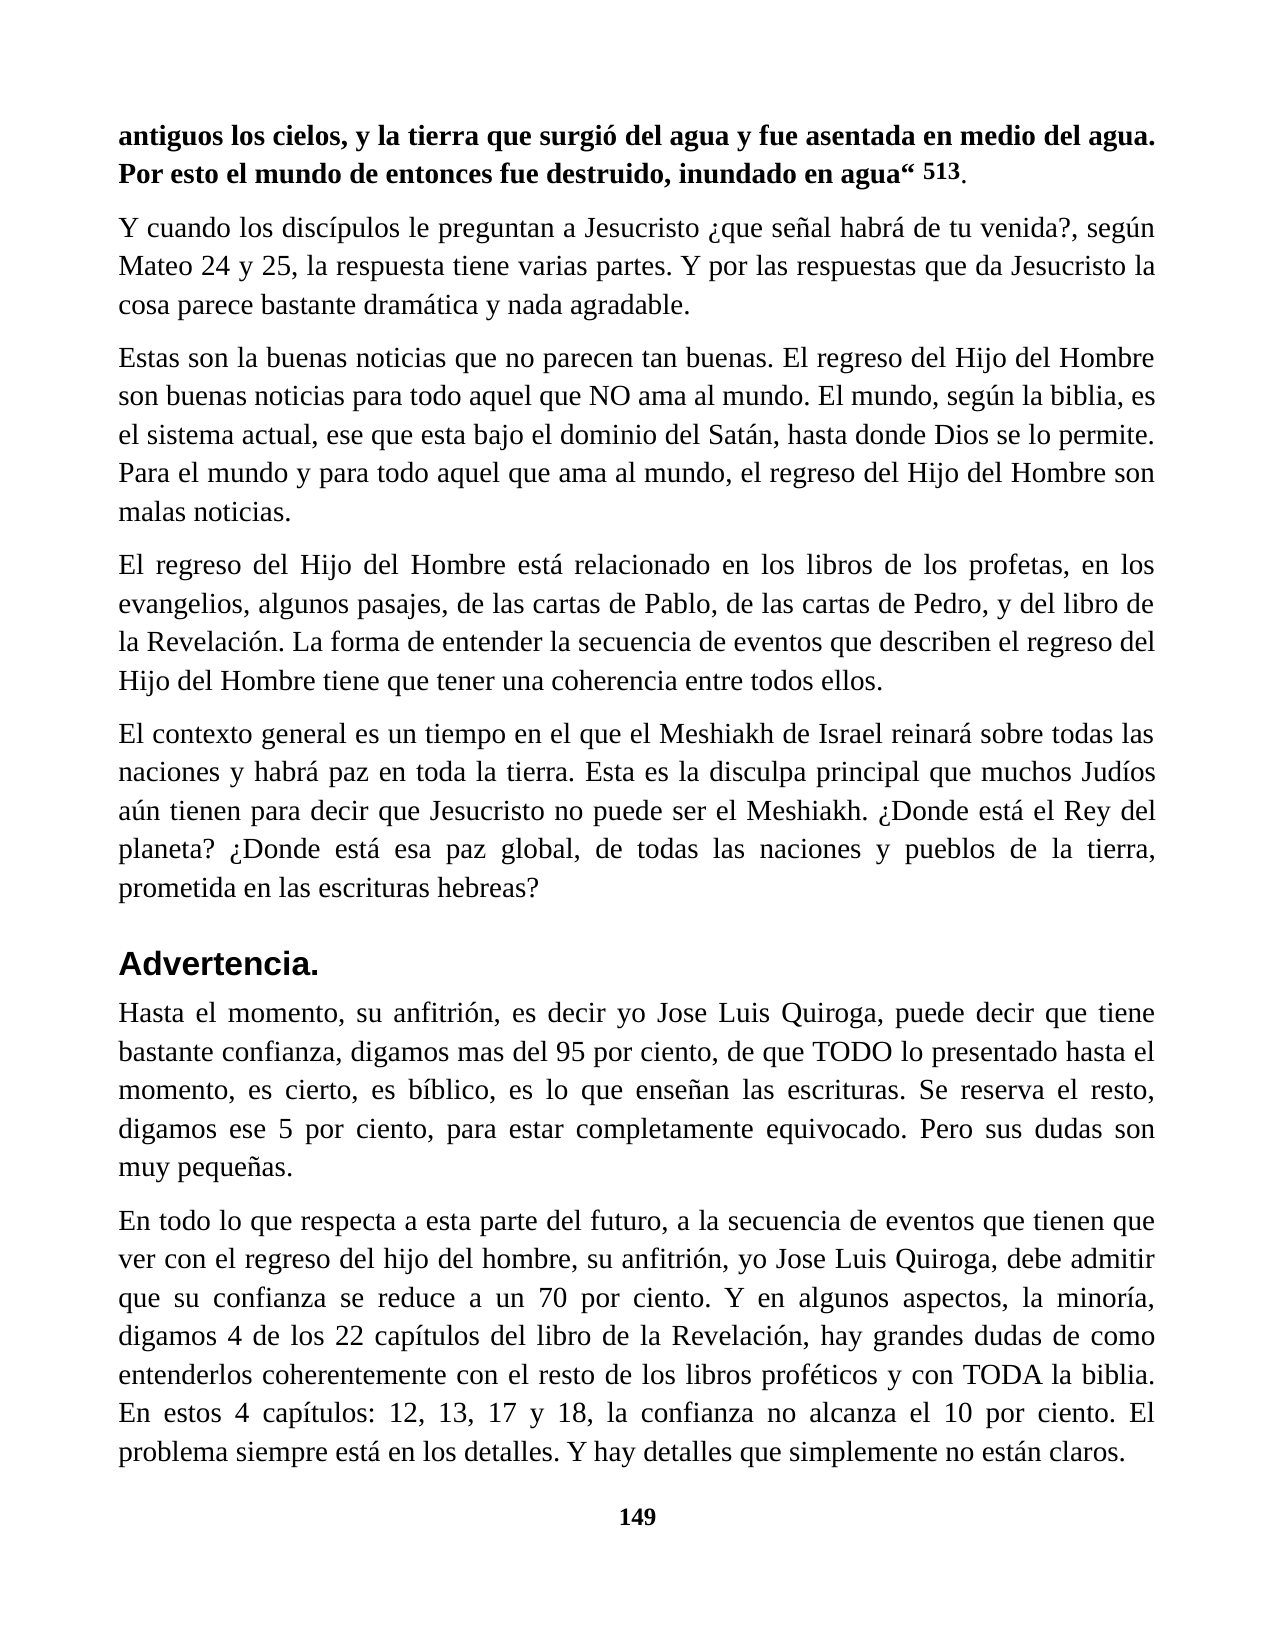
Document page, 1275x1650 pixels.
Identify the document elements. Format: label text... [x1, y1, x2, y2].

text Estas son la buenas noticias que no parecen tan buenas. El regreso del Hijo del Hombre son buenas noticias para todo aquel que NO ama al mundo. El mundo, según la biblia, es el sistema actual, ese que esta bajo el dominio del Satán, hasta donde Dios se lo permite. Para el mundo y para todo aquel que ama al mundo, el regreso del Hijo del Hombre son malas noticias. [118, 340, 1157, 528]
subtitle Advertencia. [118, 944, 1157, 983]
text antiguos los cielos, y la tierra que surgió del agua y fue asentada en medio del agua. Por esto el mundo de entonces fue destruido, inundado en agua“ . [118, 118, 1157, 190]
text En todo lo que respecta a esta parte del futuro, a la secuencia de eventos que tienen que ver con el regreso del hijo del hombre, su anfitrión, yo Jose Luis Quiroga, debe admitir que su confianza se reduce a un 70 por ciento. Y en algunos aspectos, la minoría, digamos 4 de los 22 capítulos del libro de la Revelación, hay grandes dudas de como entenderlos coherentemente con el resto de los libros proféticos y con TODA la biblia. En estos 4 capítulos: 12, 13, 17 y 18, la confianza no alcanza el 10 por ciento. El problema siempre está en los detalles. Y hay detalles que simplemente no están claros. [118, 1203, 1157, 1467]
text Y cuando los discípulos le preguntan a Jesucristo ¿que señal habrá de tu venida?, según Mateo 24 y 25, la respuesta tiene varias partes. Y por las respuestas que da Jesucristo la cosa parece bastante dramática y nada agradable. [118, 210, 1157, 320]
text Hasta el momento, su anfitrión, es decir yo Jose Luis Quiroga, puede decir que tiene bastante confianza, digamos mas del 95 por ciento, de que TODO lo presentado hasta el momento, es cierto, es bíblico, es lo que enseñan las escrituras. Se reserva el resto, digamos ese 5 por ciento, para estar completamente equivocado. Pero sus dudas son muy pequeñas. [118, 995, 1157, 1183]
text El contexto general es un tiempo en el que el Meshiakh de Israel reinará sobre todas las naciones y habrá paz en toda la tierra. Esta es la disculpa principal que muchos Judíos aún tienen para decir que Jesucristo no puede ser el Meshiakh. ¿Donde está el Rey del planeta? ¿Donde está esa paz global, de todas las naciones y pueblos de la tierra, prometida en las escrituras hebreas? [118, 716, 1157, 904]
text El regreso del Hijo del Hombre está relacionado en los libros de los profetas, en los evangelios, algunos pasajes, de las cartas de Pablo, de las cartas de Pedro, y del libro de la Revelación. La forma de entender la secuencia de eventos que describen el regreso del Hijo del Hombre tiene que tener una coherencia entre todos ellos. [118, 547, 1157, 696]
